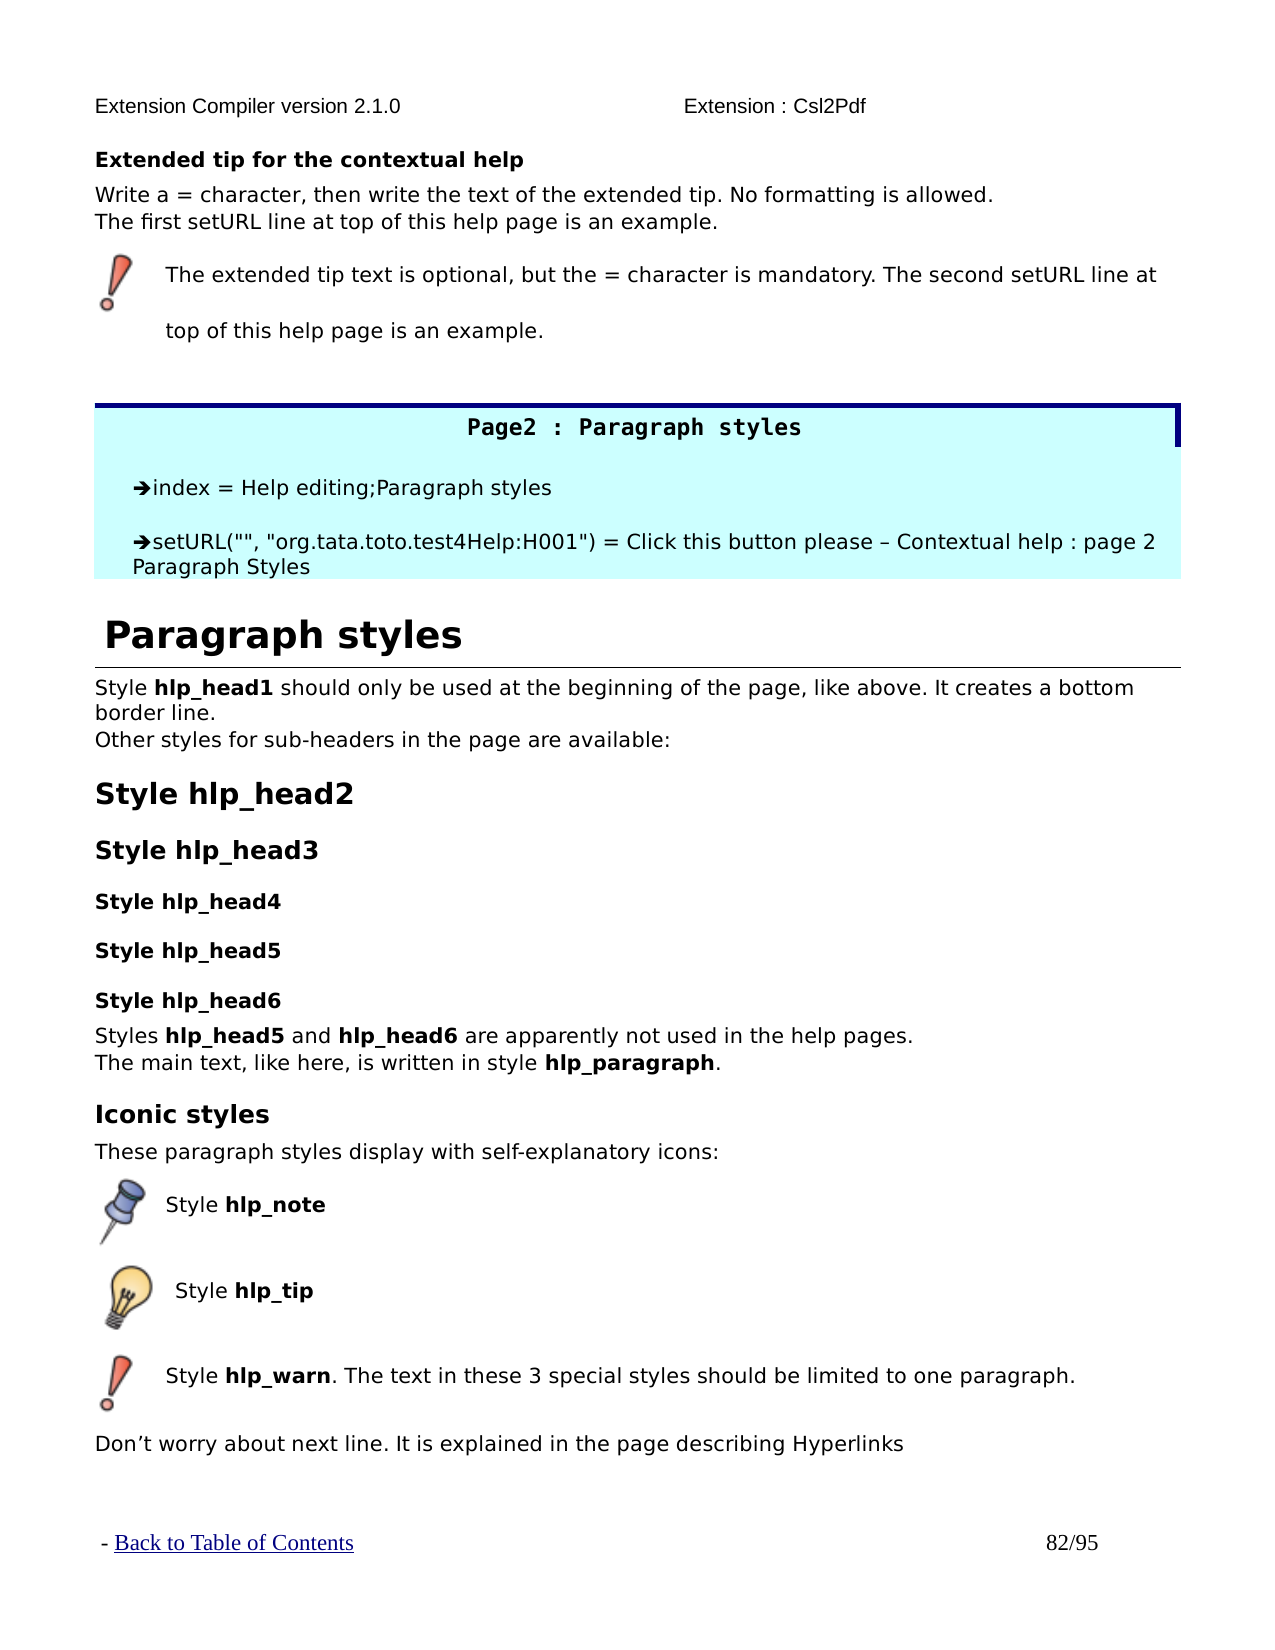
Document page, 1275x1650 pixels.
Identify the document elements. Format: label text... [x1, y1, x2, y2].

list The extended tip text is optional, but the = character is mandatory. The second setURL line at top of this help page is an example. [94, 246, 1181, 343]
text Other styles for sub-headers in the page are available: [94, 728, 1181, 753]
text Style hlp_head2 [94, 777, 1181, 811]
picture [95, 1348, 138, 1419]
list Style hlp_tip [163, 1261, 1181, 1335]
text Style hlp_head5 [94, 939, 1181, 964]
text Styles hlp_head5 and hlp_head6 are apparently not used in the help pages. [94, 1024, 1181, 1048]
text Style hlp_head1 should only be used at the beginning of the page, like above. It creates a bottom border line. [94, 676, 1181, 725]
list setURL("", "org.tata.toto.test4Help:H001") = Click this button please – Contextual help : page 2 Paragraph Styles [94, 530, 1181, 579]
text Don’t worry about next line. It is explained in the page describing Hyperlinks [94, 1432, 1181, 1456]
picture [95, 247, 138, 319]
text Style hlp_head4 [94, 890, 1181, 914]
text Style hlp_head6 [94, 988, 1181, 1013]
text Style hlp_head3 [94, 836, 1181, 865]
text The main text, like here, is written in style hlp_paragraph. [94, 1051, 1181, 1076]
list Style hlp_note [94, 1190, 1181, 1222]
picture [95, 1177, 151, 1248]
text Extended tip for the contextual help [94, 147, 1181, 172]
text The first setURL line at top of this help page is an example. [94, 210, 1181, 234]
text Write a = character, then write the text of the extended tip. No formatting is allowed. [94, 183, 1181, 207]
text Page2 : Paragraph styles [94, 404, 1175, 447]
list Style hlp_warn. The text in these 3 special styles should be limited to one paragraph. [94, 1361, 1181, 1393]
list index = Help editing;Paragraph styles [94, 476, 1181, 501]
picture [95, 1261, 163, 1335]
text Paragraph styles [94, 604, 1181, 667]
text Iconic styles [94, 1100, 1181, 1129]
text These paragraph styles display with self-explanatory icons: [94, 1140, 1181, 1164]
